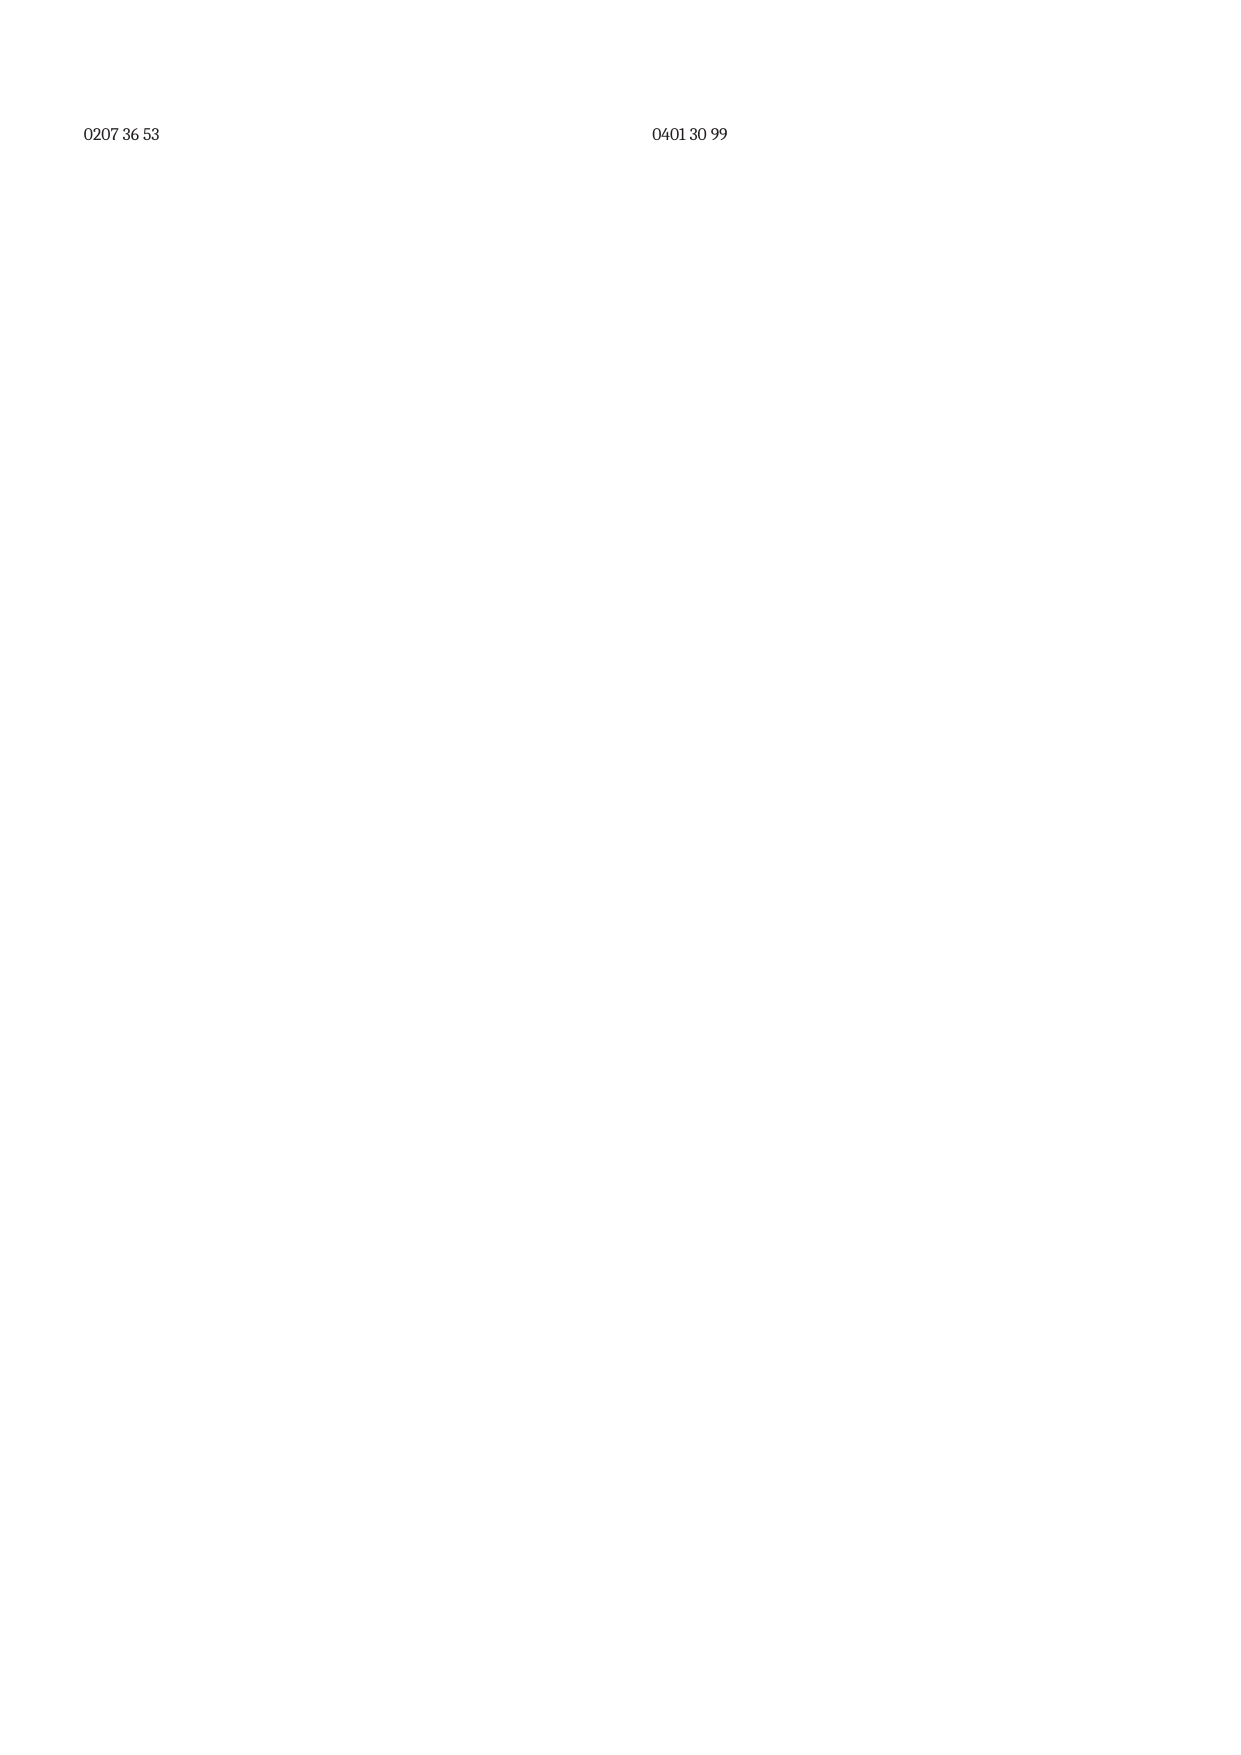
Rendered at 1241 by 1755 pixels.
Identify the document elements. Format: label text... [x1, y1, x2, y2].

table_cell 0207 36 53 [79, 123, 405, 146]
table_cell 0401 30 99 [405, 123, 732, 146]
